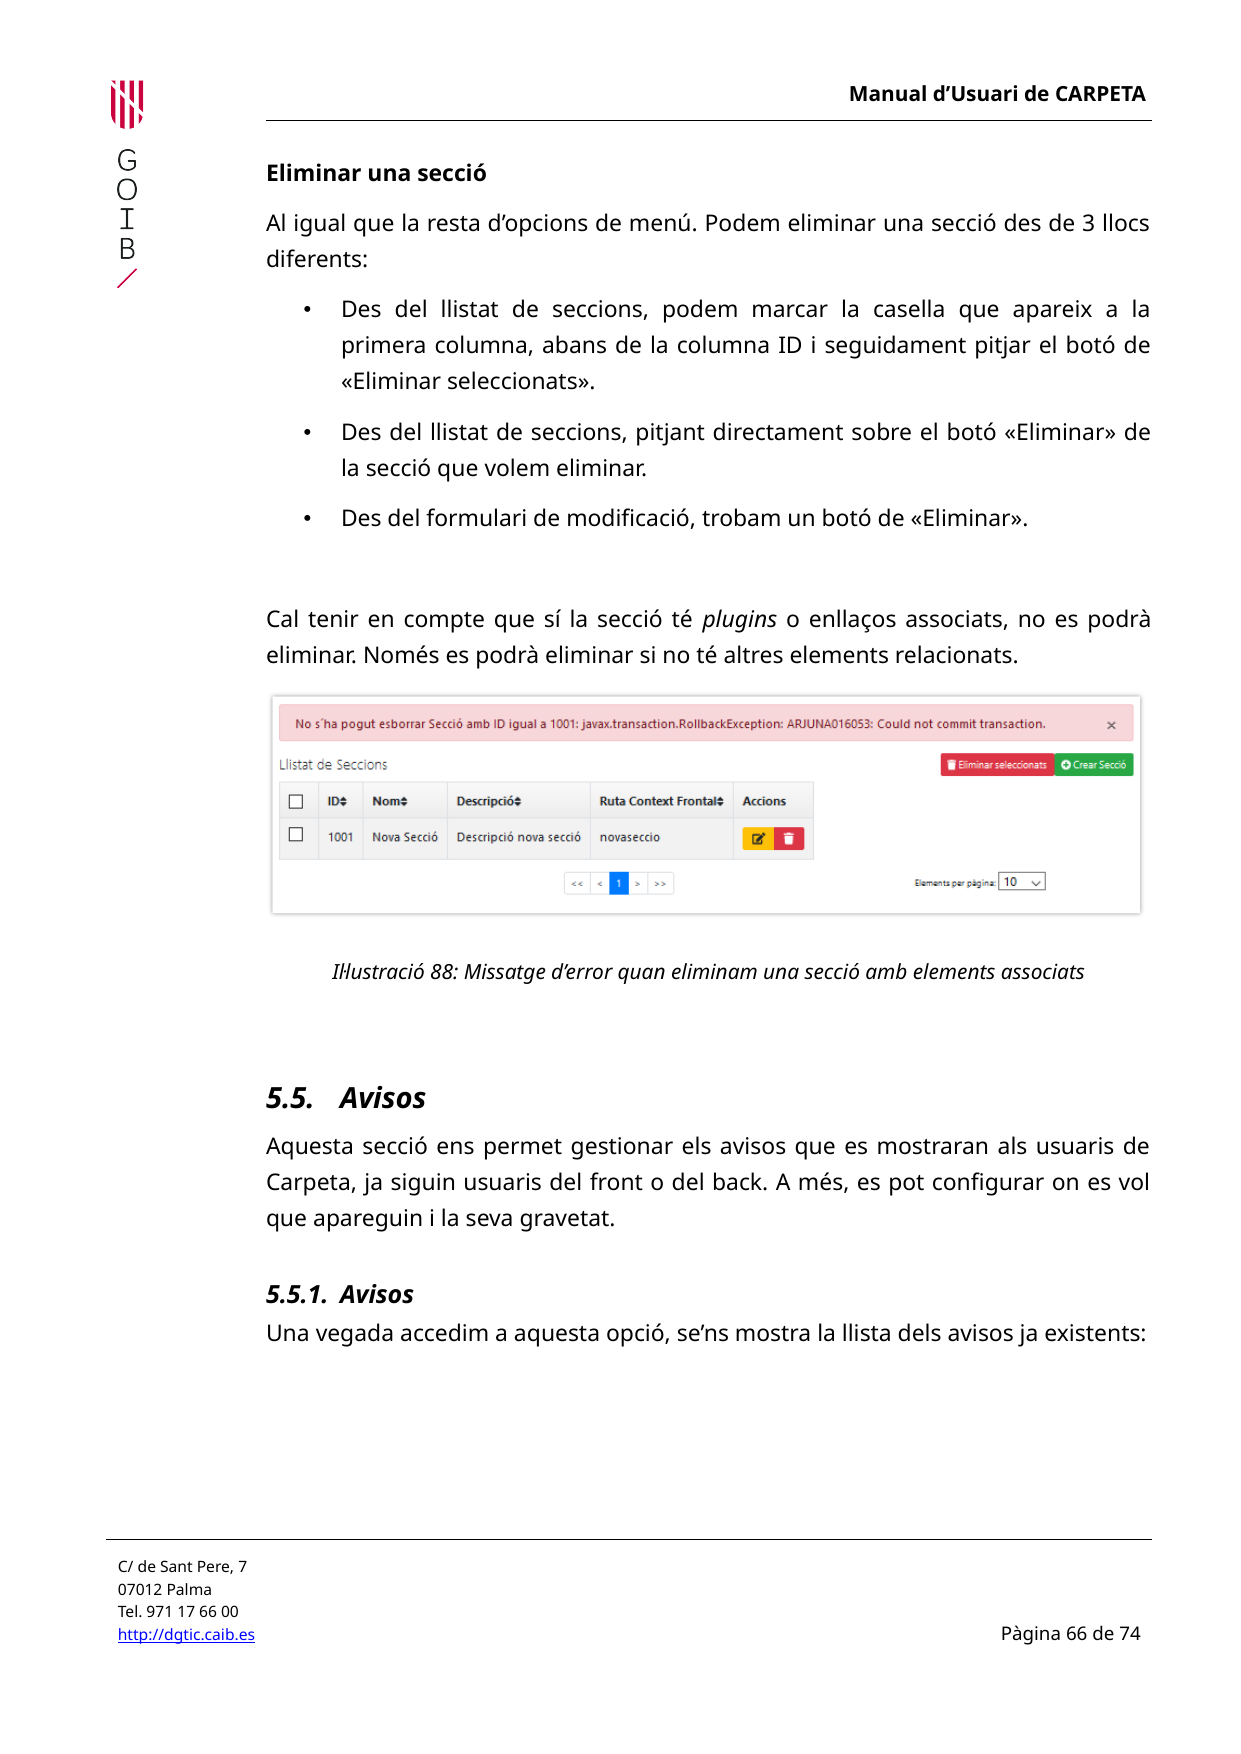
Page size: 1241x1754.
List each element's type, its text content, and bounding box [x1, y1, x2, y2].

subtitle Avisos [266, 1077, 1152, 1117]
subtitle Avisos [266, 1277, 1152, 1311]
list Des del llistat de seccions, podem marcar la casella que apareix a la primera columna, abans de la columna ID i seguidament pitjar el botó de «Eliminar seleccionats». [303, 293, 1152, 397]
text Cal tenir en compte que sí la secció té plugins o enllaços associats, no es podrà eliminar. Només es podrà eliminar si no té altres elements relacionats. [266, 603, 1152, 671]
list Des del llistat de seccions, pitjant directament sobre el botó «Eliminar» de la secció que volem eliminar. [303, 416, 1152, 483]
list Des del formulari de modificació, trobam un botó de «Eliminar». [303, 502, 1152, 533]
text Aquesta secció ens permet gestionar els avisos que es mostraran als usuaris de Carpeta, ja siguin usuaris del front o del back. A més, es pot configurar on es vol que apareguin i la seva gravetat. [266, 1129, 1152, 1233]
picture [265, 689, 1152, 923]
picture [82, 57, 172, 319]
text Una vegada accedim a aquesta opció, se’ns mostra la llista dels avisos ja existents: [266, 1317, 1152, 1348]
text Eliminar una secció [266, 156, 1152, 188]
text Al igual que la resta d’opcions de menú. Podem eliminar una secció des de 3 llocs diferents: [266, 207, 1152, 274]
text Il·lustració 88: Missatge d’error quan eliminam una secció amb elements associats [266, 923, 1152, 986]
